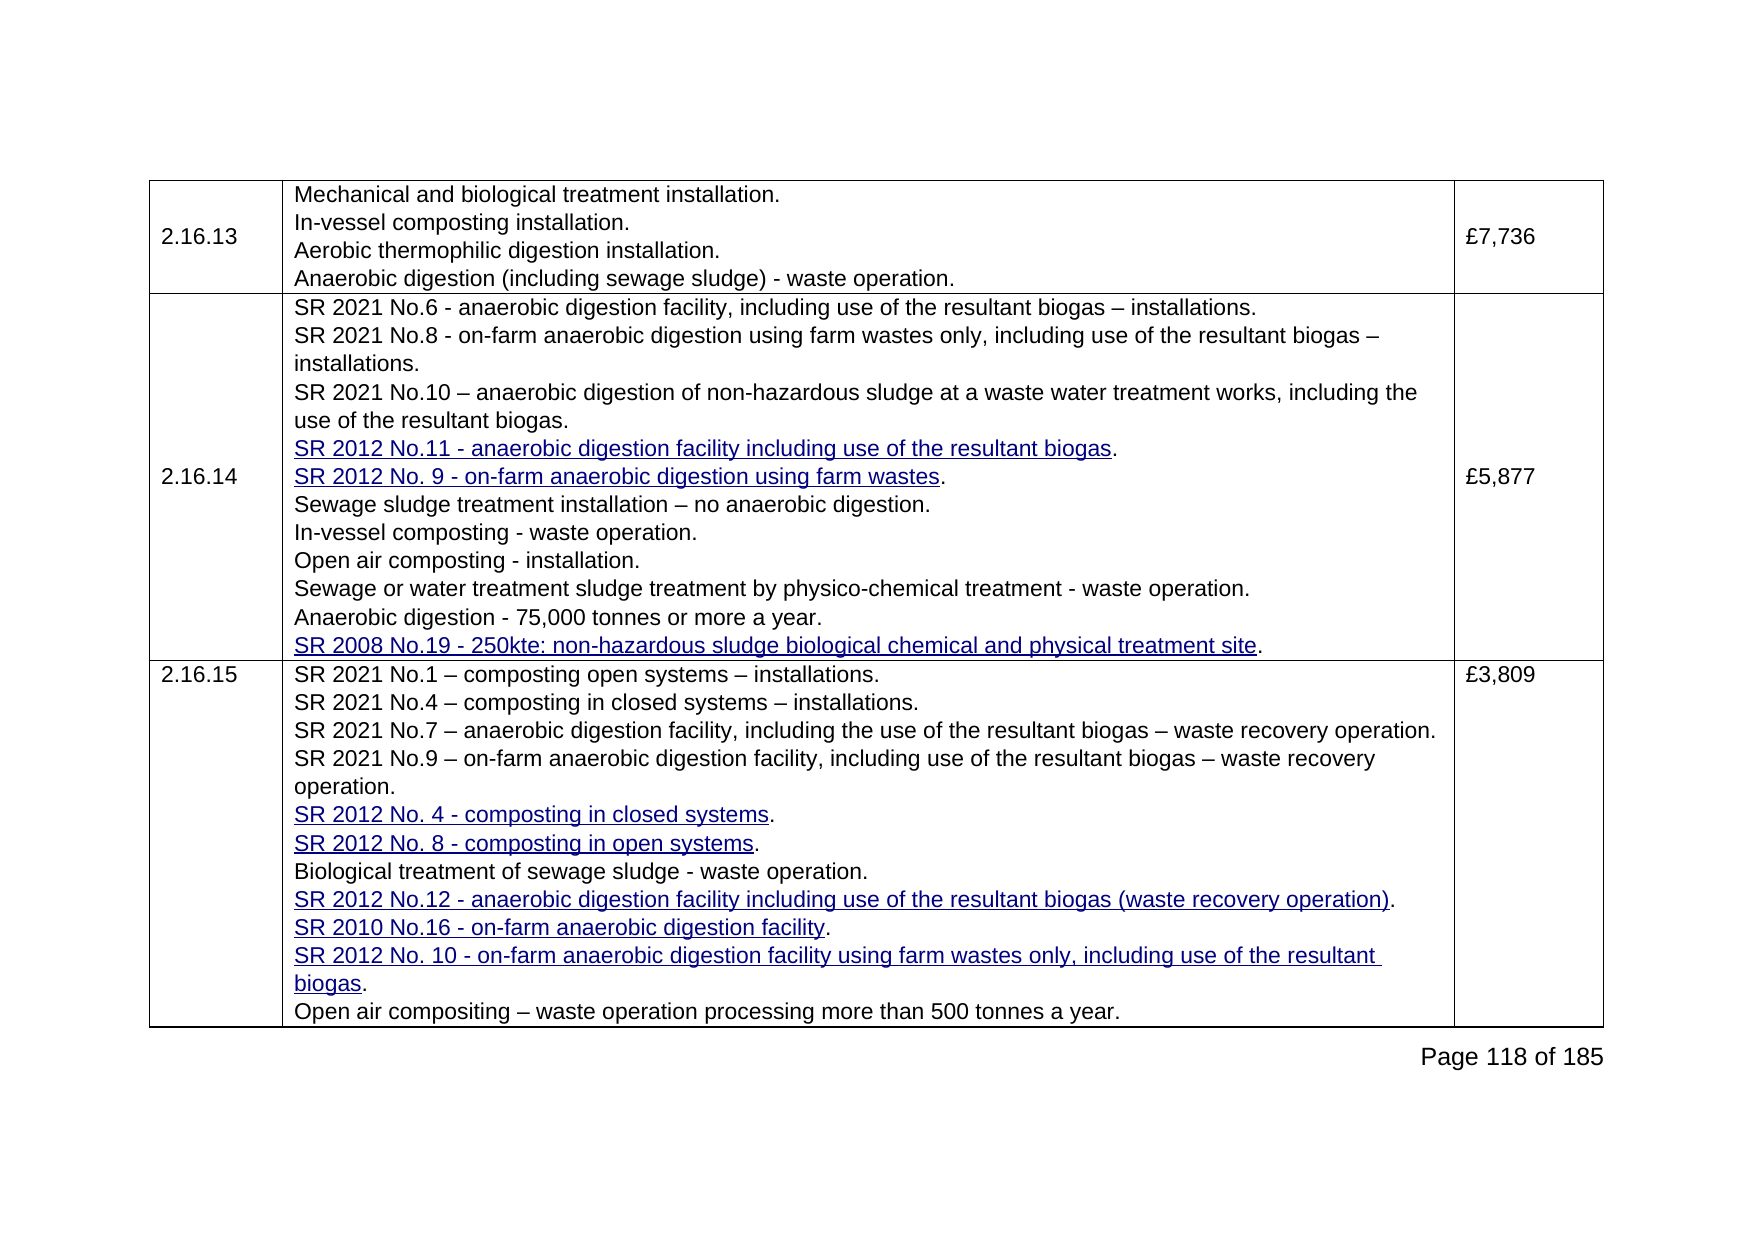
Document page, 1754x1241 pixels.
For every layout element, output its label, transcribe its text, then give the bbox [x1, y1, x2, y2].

table_cell SR 2021 No.6 - anaerobic digestion facility, including use of the resultant biogas – installations. SR 2021 No.8 - on-farm anaerobic digestion using farm wastes only, including use of the resultant biogas – installations. SR 2021 No.10 – anaerobic digestion of non-hazardous sludge at a waste water treatment works, including the use of the resultant biogas. SR 2012 No.11 - anaerobic digestion facility including use of the resultant biogas. SR 2012 No. 9 - on-farm anaerobic digestion using farm wastes. Sewage sludge treatment installation – no anaerobic digestion. In-vessel composting - waste operation. Open air composting - installation. Sewage or water treatment sludge treatment by physico-chemical treatment - waste operation. Anaerobic digestion - 75,000 tonnes or more a year. SR 2008 No.19 - 250kte: non-hazardous sludge biological chemical and physical treatment site. [283, 294, 1454, 660]
table_cell Mechanical and biological treatment installation. In-vessel composting installation. Aerobic thermophilic digestion installation. Anaerobic digestion (including sewage sludge) - waste operation. [283, 181, 1454, 293]
table_cell 2.16.15 [150, 661, 282, 1026]
table_cell SR 2021 No.1 – composting open systems – installations. SR 2021 No.4 – composting in closed systems – installations. SR 2021 No.7 – anaerobic digestion facility, including the use of the resultant biogas – waste recovery operation. SR 2021 No.9 – on-farm anaerobic digestion facility, including use of the resultant biogas – waste recovery operation. SR 2012 No. 4 - composting in closed systems. SR 2012 No. 8 - composting in open systems. Biological treatment of sewage sludge - waste operation. SR 2012 No.12 - anaerobic digestion facility including use of the resultant biogas (waste recovery operation). SR 2010 No.16 - on-farm anaerobic digestion facility. SR 2012 No. 10 - on-farm anaerobic digestion facility using farm wastes only, including use of the resultant biogas. Open air compositing – waste operation processing more than 500 tonnes a year. [283, 661, 1454, 1026]
table_cell 2.16.14 [150, 294, 282, 660]
table_cell £5,877 [1455, 294, 1603, 660]
table_cell 2.16.13 [150, 181, 282, 293]
table_cell £3,809 [1455, 661, 1603, 1026]
table_cell £7,736 [1455, 181, 1603, 293]
